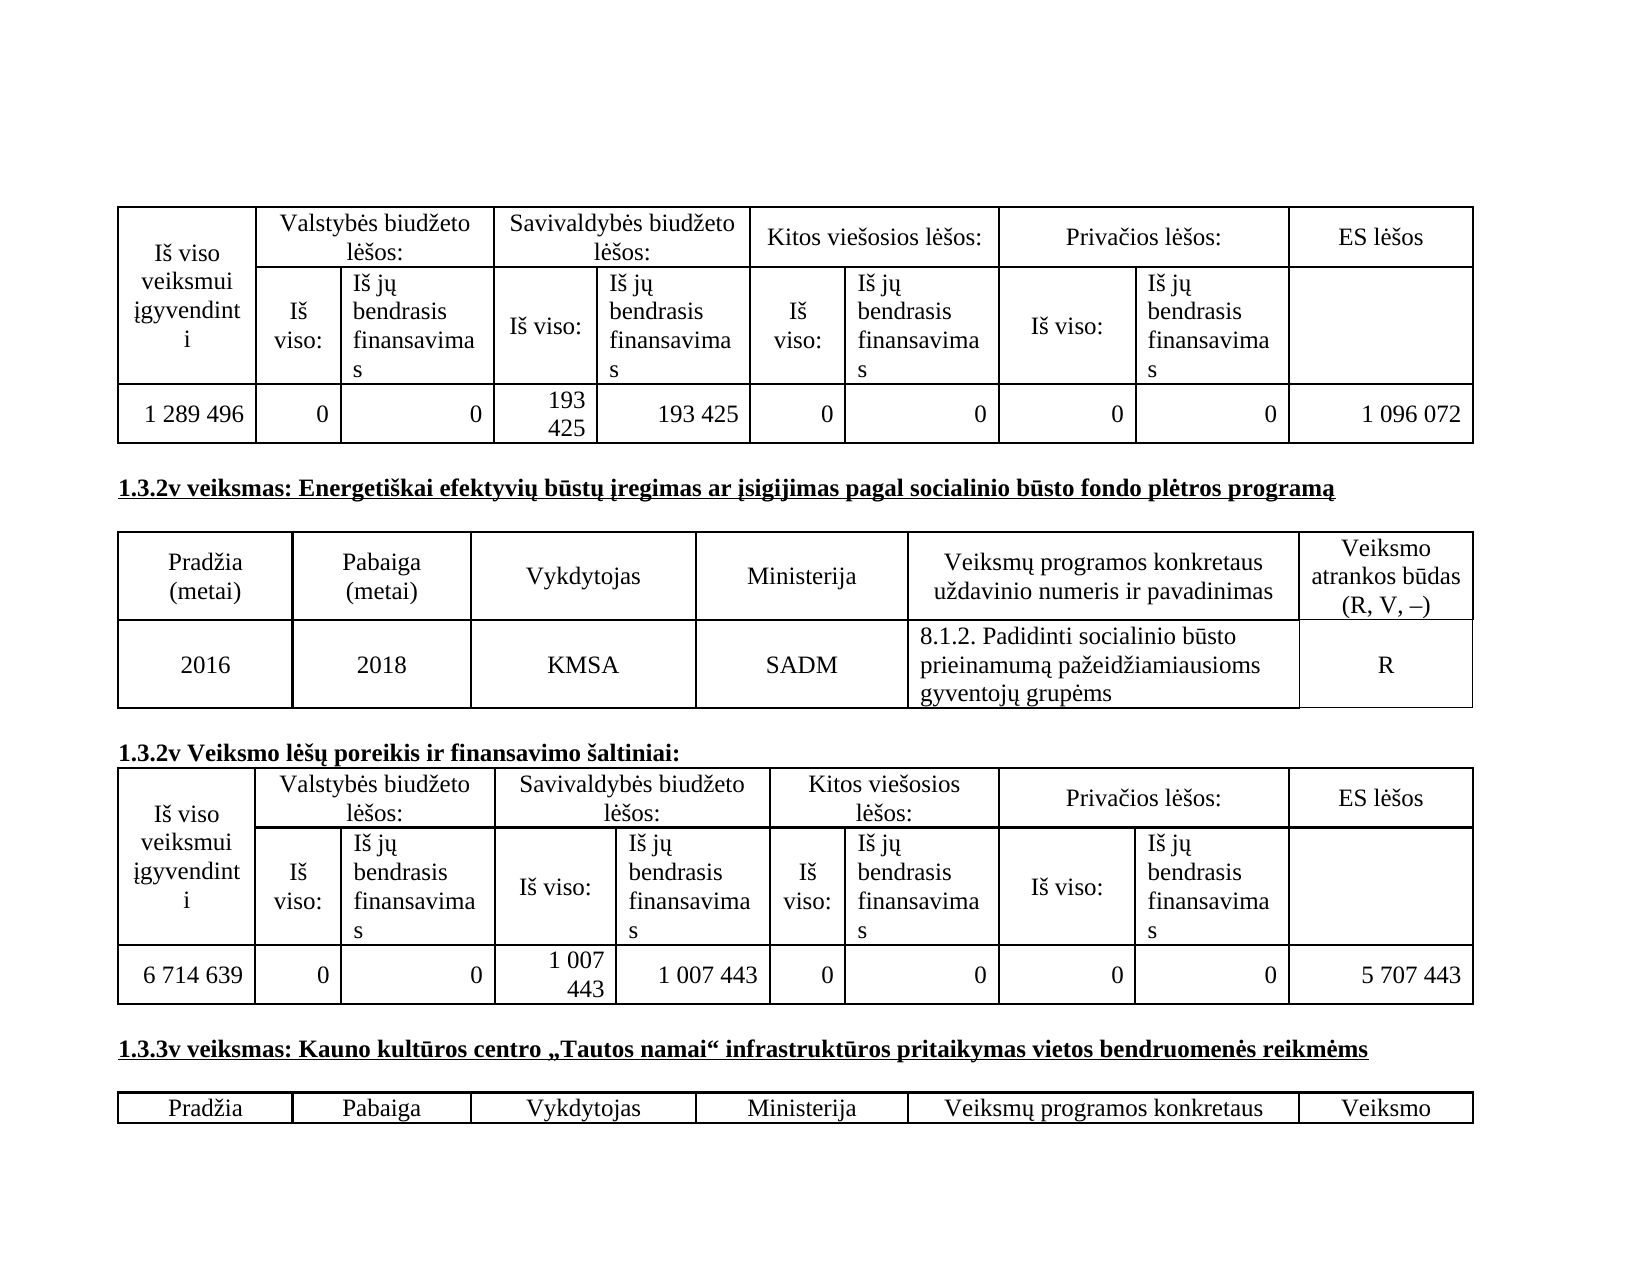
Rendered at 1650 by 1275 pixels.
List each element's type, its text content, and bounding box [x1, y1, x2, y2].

table_header Privačios lėšos: [1000, 208, 1288, 266]
table_header Ministerija [697, 533, 907, 619]
table_header Kitos viešosios lėšos: [771, 769, 998, 826]
table_cell 1 096 072 [1290, 385, 1472, 442]
table_header Veiksmo atrankos būdas (R, V, –) [1300, 533, 1472, 619]
table_cell 1 007 443 [617, 946, 769, 1003]
table_header Savivaldybės biudžeto lėšos: [496, 769, 769, 826]
table_cell Iš jų bendrasis finansavimas [1137, 268, 1288, 383]
table_header Vykdytojas [472, 533, 695, 619]
table_header Veiksmų programos konkretaus [909, 1094, 1298, 1122]
table_header Pabaiga (metai) [294, 533, 470, 619]
table_cell 193 425 [598, 385, 749, 442]
table_cell 0 [342, 946, 494, 1003]
table_cell [1290, 829, 1472, 943]
table_cell 0 [1136, 946, 1288, 1003]
table_header Valstybės biudžeto lėšos: [256, 769, 494, 826]
table_cell Iš viso: [496, 829, 615, 943]
table_cell Iš jų bendrasis finansavimas [342, 268, 493, 383]
table_cell 2016 [119, 621, 291, 707]
table_header Savivaldybės biudžeto lėšos: [495, 208, 749, 266]
table_cell 0 [1000, 385, 1135, 442]
table_cell 1 007 443 [496, 946, 615, 1003]
table_cell 0 [257, 385, 340, 442]
table_cell Iš viso: [771, 829, 844, 943]
table_header Valstybės biudžeto lėšos: [257, 208, 493, 266]
table_cell Iš jų bendrasis finansavimas [846, 829, 998, 943]
table_cell R [1300, 620, 1472, 707]
table_cell 0 [846, 946, 998, 1003]
table_cell Iš viso: [495, 268, 596, 383]
table_cell 1 289 496 [119, 385, 255, 442]
table_header ES lėšos [1290, 769, 1472, 826]
table_header Veiksmo [1300, 1094, 1472, 1122]
text 1.3.2v Veiksmo lėšų poreikis ir finansavimo šaltiniai: [118, 738, 1473, 767]
table_cell Iš viso: [1000, 829, 1134, 943]
text 1.3.3v veiksmas: Kauno kultūros centro „Tautos namai“ infrastruktūros pritaikymas vietos bendruomenės reikmėms [118, 1034, 1473, 1063]
table_cell 193 425 [495, 385, 596, 442]
table_header Vykdytojas [472, 1094, 695, 1122]
table_cell Iš viso: [751, 268, 844, 383]
table_cell 5 707 443 [1290, 946, 1472, 1003]
table_header Pradžia (metai) [119, 533, 291, 619]
table_header Veiksmų programos konkretaus uždavinio numeris ir pavadinimas [909, 533, 1298, 619]
table_cell Iš jų bendrasis finansavimas [342, 829, 494, 943]
table_header Iš viso veiksmui įgyvendinti [119, 208, 255, 383]
table_header Iš viso veiksmui įgyvendinti [119, 769, 254, 943]
table_cell 0 [342, 385, 493, 442]
table_cell 2018 [294, 621, 470, 707]
table_cell SADM [697, 621, 907, 707]
table_cell 0 [256, 946, 340, 1003]
table_cell Iš viso: [1000, 268, 1135, 383]
table_cell Iš jų bendrasis finansavimas [1136, 829, 1288, 943]
table_cell 0 [751, 385, 844, 442]
table_cell 0 [846, 385, 998, 442]
table_cell Iš jų bendrasis finansavimas [598, 268, 749, 383]
table_header Pabaiga [294, 1094, 470, 1122]
table_header Privačios lėšos: [1000, 769, 1288, 826]
table_header Ministerija [697, 1094, 907, 1122]
table_cell 6 714 639 [119, 946, 254, 1003]
table_cell 0 [1000, 946, 1134, 1003]
text 1.3.2v veiksmas: Energetiškai efektyvių būstų įregimas ar įsigijimas pagal socialinio būsto fondo plėtros programą [118, 473, 1473, 502]
table_header ES lėšos [1290, 208, 1472, 266]
table_cell 0 [771, 946, 844, 1003]
table_cell Iš viso: [256, 829, 340, 943]
table_cell Iš viso: [257, 268, 340, 383]
table_header Pradžia [119, 1094, 291, 1122]
table_header Kitos viešosios lėšos: [751, 208, 998, 266]
table_cell [1290, 268, 1472, 383]
table_cell 8.1.2. Padidinti socialinio būsto prieinamumą pažeidžiamiausioms gyventojų grupėms [909, 621, 1299, 707]
table_cell Iš jų bendrasis finansavimas [846, 268, 998, 383]
table_cell 0 [1137, 385, 1288, 442]
table_cell KMSA [472, 621, 695, 707]
table_cell Iš jų bendrasis finansavimas [617, 829, 769, 943]
